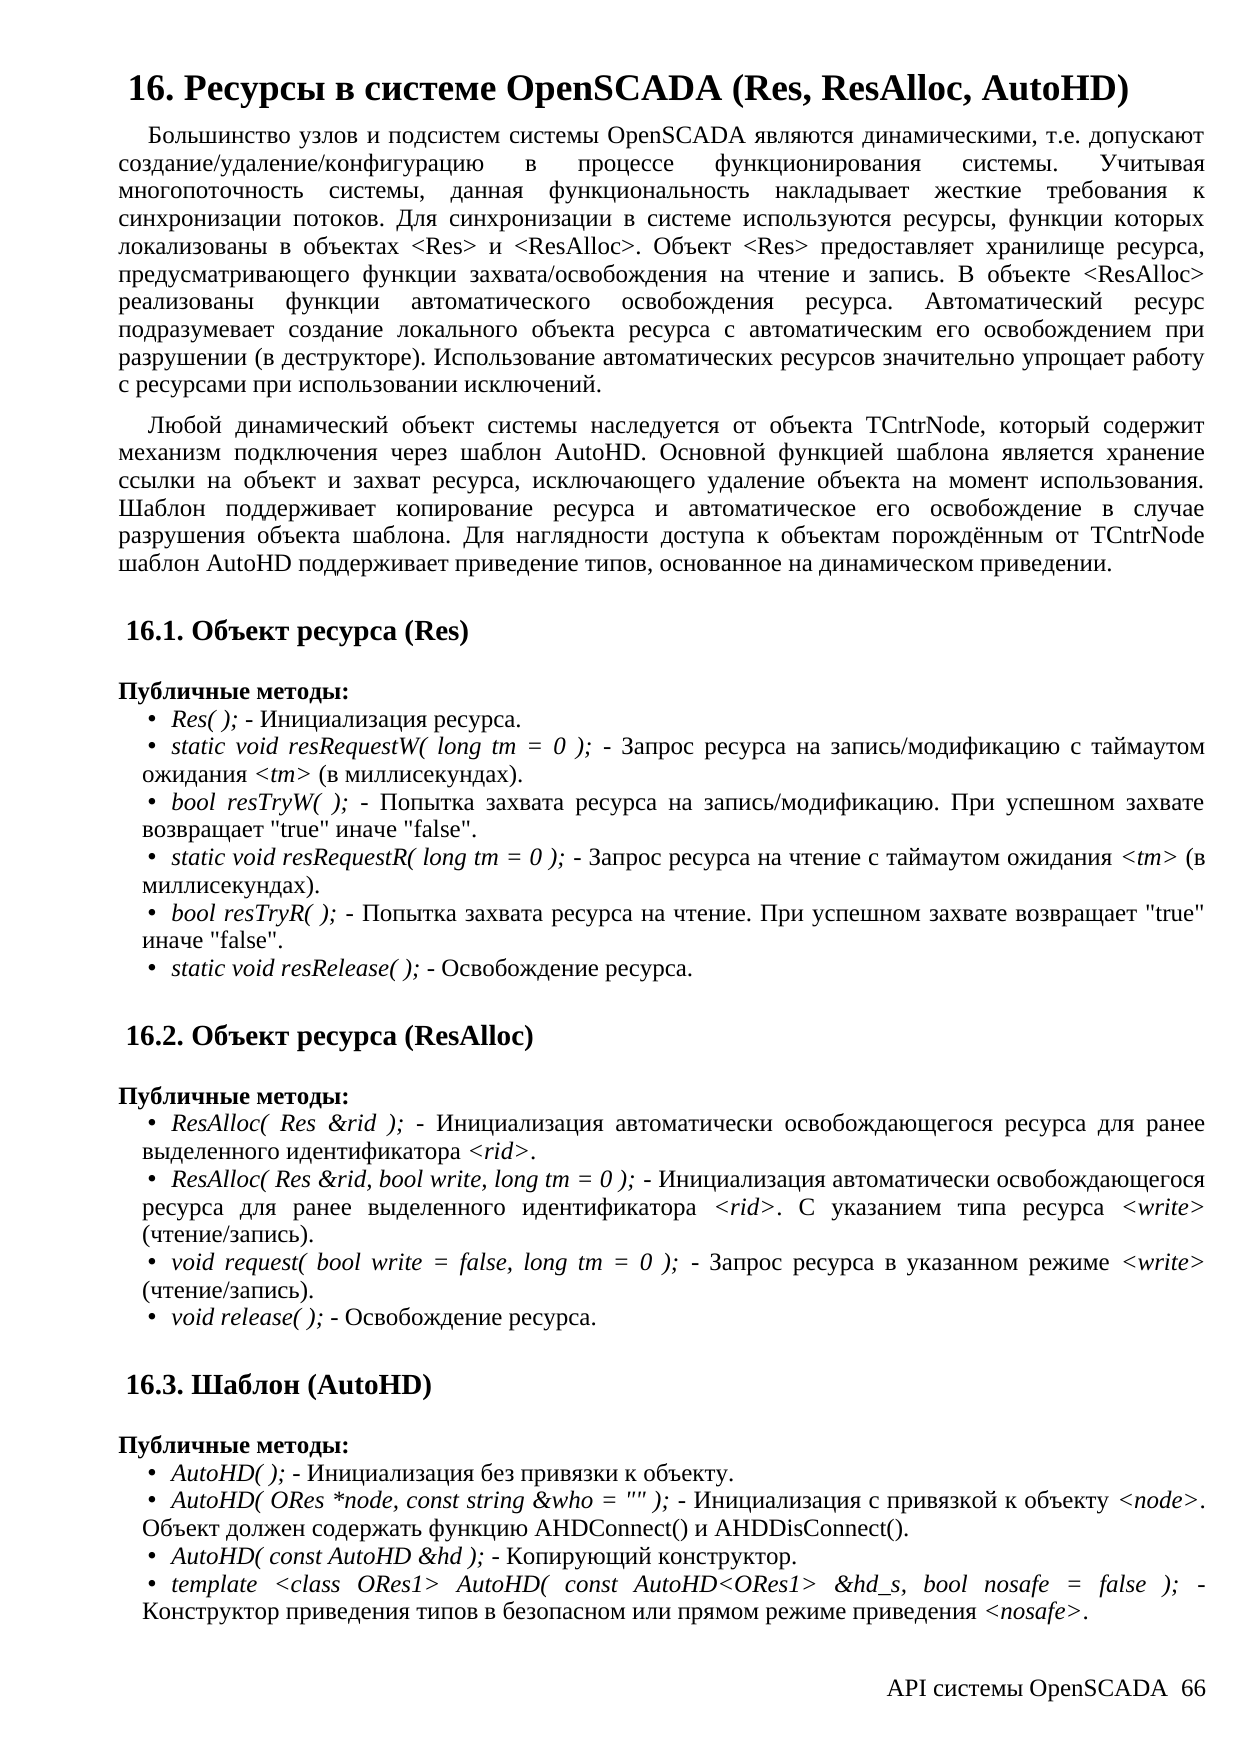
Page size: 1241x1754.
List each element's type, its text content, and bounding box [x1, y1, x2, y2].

subtitle 16. Ресурсы в системе OpenSCADA (Res, ResAlloc, AutoHD) [118, 67, 1206, 109]
list AutoHD( const AutoHD &hd ); - Копирующий конструктор. [118, 1542, 1206, 1570]
list static void resRelease( ); - Освобождение ресурса. [118, 954, 1206, 982]
list void release( ); - Освобождение ресурса. [118, 1303, 1206, 1331]
list ResAlloc( Res &rid ); - Инициализация автоматически освобождающегося ресурса для ранее выделенного идентификатора <rid>. [118, 1109, 1206, 1165]
text Большинство узлов и подсистем системы OpenSCADA являются динамическими, т.е. допускают создание/удаление/конфигурацию в процессе функционирования системы. Учитывая многопоточность системы, данная функциональность накладывает жесткие требования к синхронизации потоков. Для синхронизации в системе используются ресурсы, функции которых локализованы в объектах <Res> и <ResAlloc>. Объект <Res> предоставляет хранилище ресурса, предусматривающего функции захвата/освобождения на чтение и запись. В объекте <ResAlloc> реализованы функции автоматического освобождения ресурса. Автоматический ресурс подразумевает создание локального объекта ресурса с автоматическим его освобождением при разрушении (в деструкторе). Использование автоматических ресурсов значительно упрощает работу с ресурсами при использовании исключений. [118, 121, 1206, 398]
text Публичные методы: [118, 677, 1206, 705]
list void request( bool write = false, long tm = 0 ); - Запрос ресурса в указанном режиме <write> (чтение/запись). [118, 1248, 1206, 1303]
list bool resTryW( ); - Попытка захвата ресурса на запись/модификацию. При успешном захвате возвращает "true" иначе "false". [118, 788, 1206, 843]
list static void resRequestW( long tm = 0 ); - Запрос ресурса на запись/модификацию с таймаутом ожидания <tm> (в миллисекундах). [118, 732, 1206, 788]
list AutoHD( ); - Инициализация без привязки к объекту. [118, 1459, 1206, 1487]
list bool resTryR( ); - Попытка захвата ресурса на чтение. При успешном захвате возвращает "true" иначе "false". [118, 899, 1206, 954]
subtitle 16.1. Объект ресурса (Res) [118, 614, 1206, 647]
list Res( ); - Инициализация ресурса. [118, 705, 1206, 732]
subtitle 16.2. Объект ресурса (ResAlloc) [118, 1019, 1206, 1052]
list ResAlloc( Res &rid, bool write, long tm = 0 ); - Инициализация автоматически освобождающегося ресурса для ранее выделенного идентификатора <rid>. С указанием типа ресурса <write> (чтение/запись). [118, 1165, 1206, 1248]
list template <class ORes1> AutoHD( const AutoHD<ORes1> &hd_s, bool nosafe = false ); - Конструктор приведения типов в безопасном или прямом режиме приведения <nosafe>. [118, 1570, 1206, 1625]
list static void resRequestR( long tm = 0 ); - Запрос ресурса на чтение с таймаутом ожидания <tm> (в миллисекундах). [118, 843, 1206, 899]
list AutoHD( ORes *node, const string &who = "" ); - Инициализация с привязкой к объекту <node>. Объект должен содержать функцию AHDConnect() и AHDDisConnect(). [118, 1487, 1206, 1542]
text Любой динамический объект системы наследуется от объекта TCntrNode, который содержит механизм подключения через шаблон AutoHD. Основной функцией шаблона является хранение ссылки на объект и захват ресурса, исключающего удаление объекта на момент использования. Шаблон поддерживает копирование ресурса и автоматическое его освобождение в случае разрушения объекта шаблона. Для наглядности доступа к объектам порождённым от TCntrNode шаблон AutoHD поддерживает приведение типов, основанное на динамическом приведении. [118, 411, 1206, 577]
text Публичные методы: [118, 1431, 1206, 1459]
subtitle 16.3. Шаблон (AutoHD) [118, 1369, 1206, 1401]
text Публичные методы: [118, 1082, 1206, 1109]
